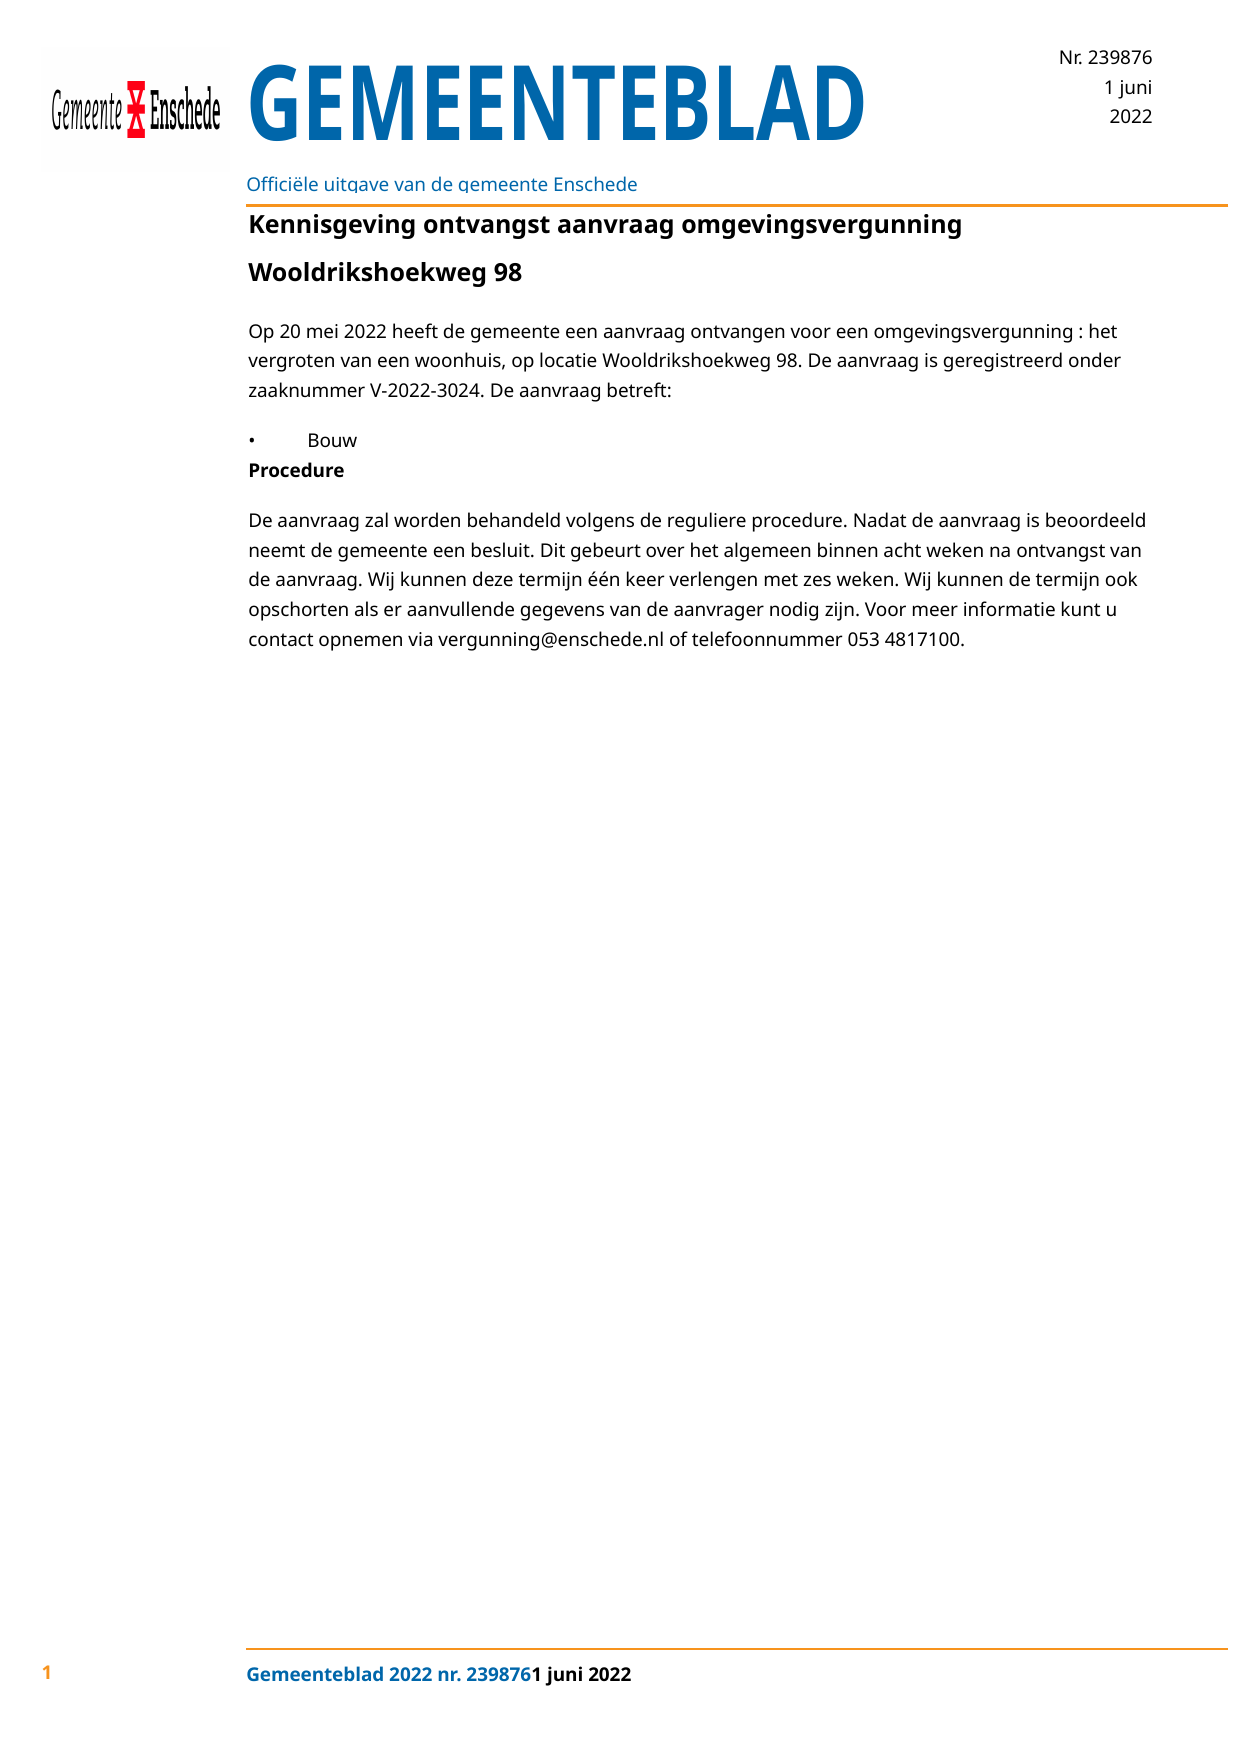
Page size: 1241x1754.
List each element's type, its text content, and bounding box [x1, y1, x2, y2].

text Kennisgeving ontvangst aanvraag omgevingsvergunning Wooldrikshoekweg 98 [248, 207, 1152, 288]
text Procedure [248, 457, 1152, 483]
list Bouw [248, 427, 1152, 453]
text Op 20 mei 2022 heeft de gemeente een aanvraag ontvangen voor een omgevingsvergunning : het vergroten van een woonhuis, op locatie Wooldrikshoekweg 98. De aanvraag is geregistreerd onder zaaknummer V-2022-3024. De aanvraag betreft: [248, 318, 1152, 403]
picture [41, 47, 231, 172]
text De aanvraag zal worden behandeld volgens de reguliere procedure. Nadat de aanvraag is beoordeeld neemt de gemeente een besluit. Dit gebeurt over het algemeen binnen acht weken na ontvangst van de aanvraag. Wij kunnen deze termijn één keer verlengen met zes weken. Wij kunnen de termijn ook opschorten als er aanvullende gegevens van de aanvrager nodig zijn. Voor meer informatie kunt u contact opnemen via vergunning@enschede.nl of telefoonnummer 053 4817100. [248, 507, 1152, 652]
